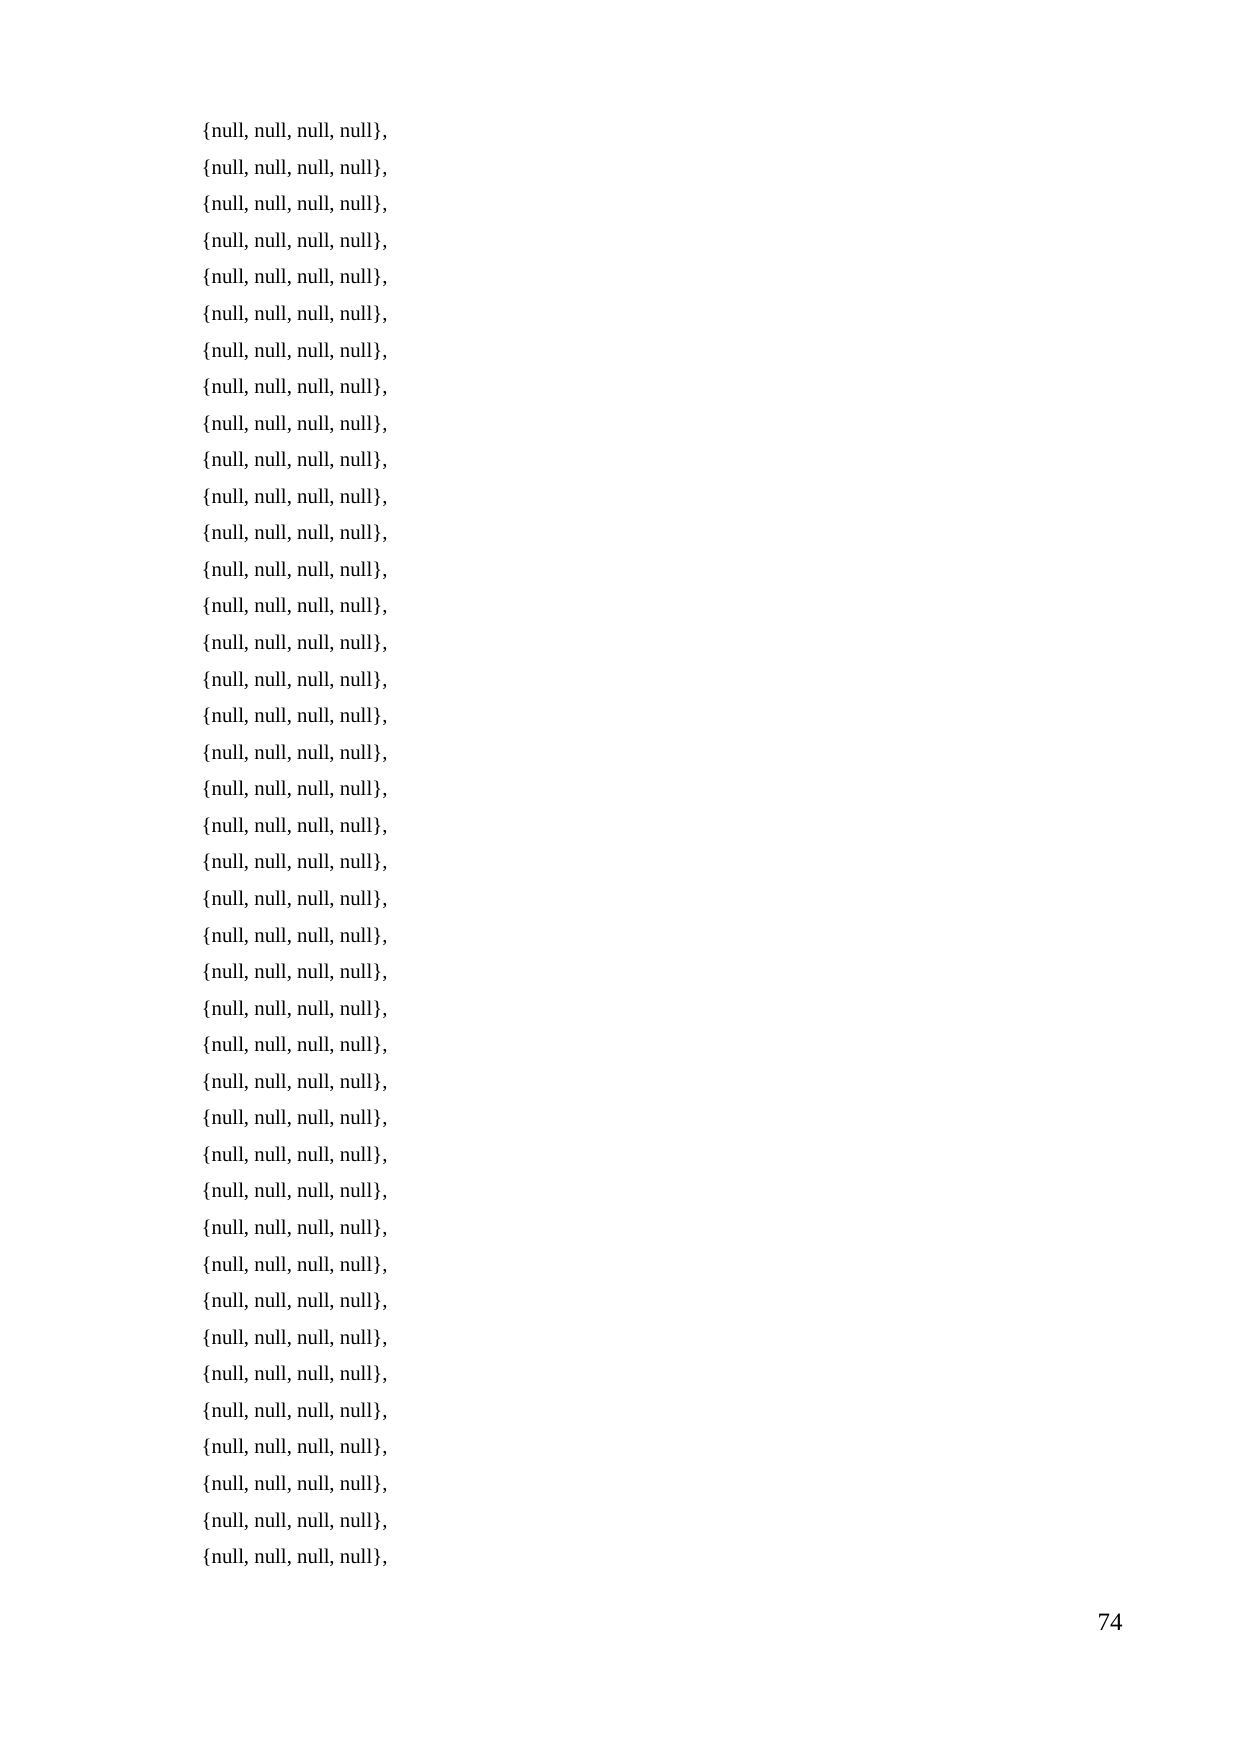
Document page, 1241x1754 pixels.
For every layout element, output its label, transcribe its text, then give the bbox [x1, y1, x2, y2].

text {null, null, null, null}, [118, 1544, 1122, 1568]
text {null, null, null, null}, [118, 447, 1122, 471]
text {null, null, null, null}, [118, 703, 1122, 727]
text {null, null, null, null}, [118, 776, 1122, 800]
text {null, null, null, null}, [118, 1252, 1122, 1276]
text {null, null, null, null}, [118, 557, 1122, 581]
text {null, null, null, null}, [118, 1032, 1122, 1056]
text {null, null, null, null}, [118, 191, 1122, 215]
text {null, null, null, null}, [118, 996, 1122, 1020]
text {null, null, null, null}, [118, 922, 1122, 947]
text {null, null, null, null}, [118, 1434, 1122, 1458]
text {null, null, null, null}, [118, 1288, 1122, 1312]
text {null, null, null, null}, [118, 337, 1122, 362]
text {null, null, null, null}, [118, 1069, 1122, 1093]
text {null, null, null, null}, [118, 1178, 1122, 1202]
text {null, null, null, null}, [118, 1471, 1122, 1495]
text {null, null, null, null}, [118, 1398, 1122, 1422]
text {null, null, null, null}, [118, 1215, 1122, 1239]
text {null, null, null, null}, [118, 1105, 1122, 1129]
text {null, null, null, null}, [118, 484, 1122, 508]
text {null, null, null, null}, [118, 740, 1122, 764]
text {null, null, null, null}, [118, 593, 1122, 617]
text {null, null, null, null}, [118, 1325, 1122, 1349]
text {null, null, null, null}, [118, 301, 1122, 325]
text {null, null, null, null}, [118, 520, 1122, 544]
text {null, null, null, null}, [118, 411, 1122, 435]
text {null, null, null, null}, [118, 630, 1122, 654]
text {null, null, null, null}, [118, 1507, 1122, 1532]
text {null, null, null, null}, [118, 264, 1122, 288]
text {null, null, null, null}, [118, 813, 1122, 837]
text {null, null, null, null}, [118, 1142, 1122, 1166]
text {null, null, null, null}, [118, 155, 1122, 179]
text {null, null, null, null}, [118, 959, 1122, 983]
text {null, null, null, null}, [118, 886, 1122, 910]
text {null, null, null, null}, [118, 228, 1122, 252]
text {null, null, null, null}, [118, 849, 1122, 873]
text {null, null, null, null}, [118, 118, 1122, 142]
text {null, null, null, null}, [118, 1361, 1122, 1385]
text {null, null, null, null}, [118, 374, 1122, 398]
text {null, null, null, null}, [118, 667, 1122, 691]
